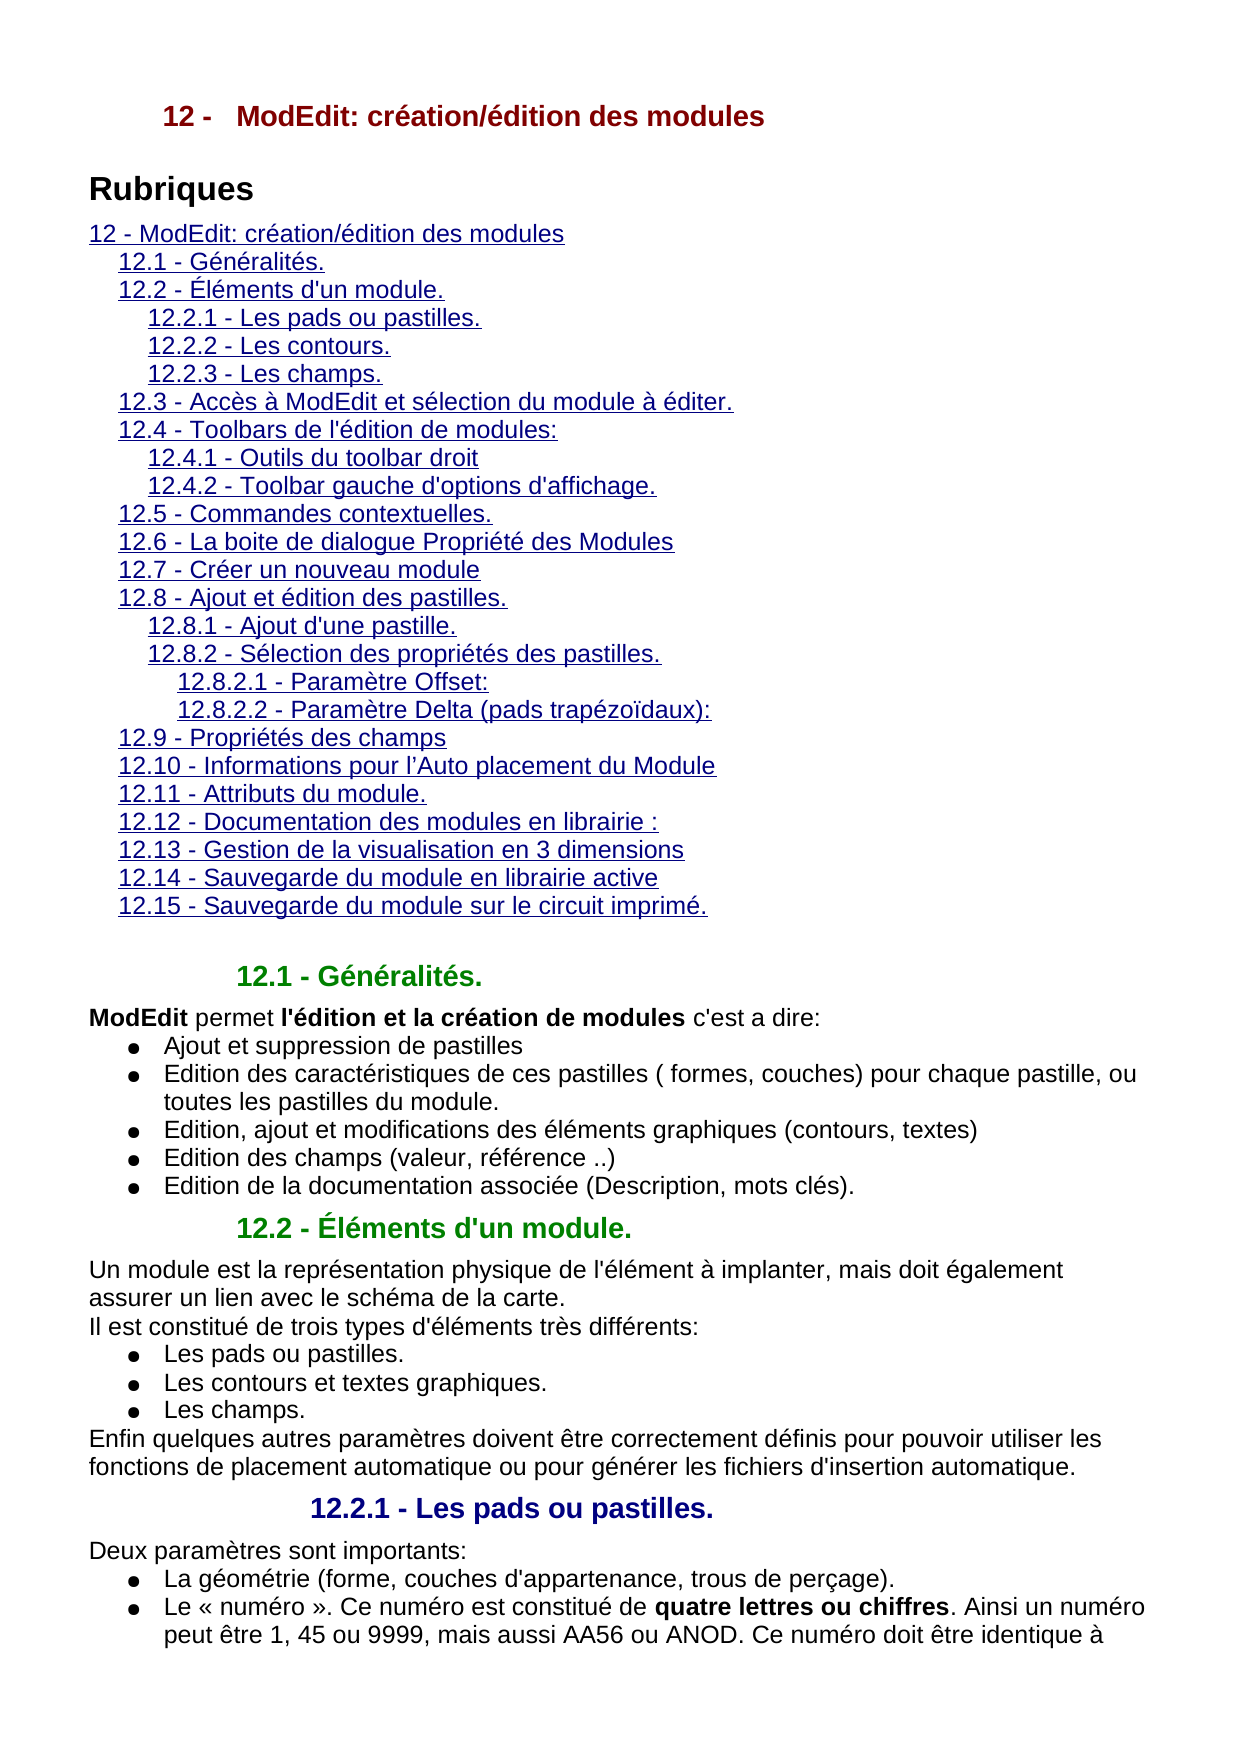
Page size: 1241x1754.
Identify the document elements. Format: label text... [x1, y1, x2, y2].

subtitle Rubriques [88, 169, 1152, 207]
subtitle Généralités. [162, 960, 1152, 992]
list Ajout et suppression de pastilles [126, 1032, 1152, 1060]
list Les pads ou pastilles. [126, 1340, 1152, 1368]
text 12.2.3 - Les champs. [147, 360, 1152, 388]
text 12.2.2 - Les contours. [147, 332, 1152, 360]
list Les champs. [126, 1396, 1152, 1424]
text 12.4.2 - Toolbar gauche d'options d'affichage. [147, 472, 1152, 500]
text Il est constitué de trois types d'éléments très différents: [88, 1312, 1152, 1340]
text 12.13 - Gestion de la visualisation en 3 dimensions [118, 836, 1152, 864]
text 12.8.2.1 - Paramètre Offset: [177, 668, 1152, 696]
text 12.4.1 - Outils du toolbar droit [147, 444, 1152, 472]
text 12.3 - Accès à ModEdit et sélection du module à éditer. [118, 388, 1152, 416]
list Le « numéro ». Ce numéro est constitué de quatre lettres ou chiffres. Ainsi un numéro peut être 1, 45 ou 9999, mais aussi AA56 ou ANOD. Ce numéro doit être identique à [126, 1593, 1152, 1649]
list Edition des caractéristiques de ces pastilles ( formes, couches) pour chaque pastille, ou toutes les pastilles du module. [126, 1060, 1152, 1116]
text 12.8.2 - Sélection des propriétés des pastilles. [147, 640, 1152, 668]
text 12.8 - Ajout et édition des pastilles. [118, 584, 1152, 612]
text 12.9 - Propriétés des champs [118, 724, 1152, 752]
subtitle Les pads ou pastilles. [236, 1492, 1152, 1525]
text 12.11 - Attributs du module. [118, 780, 1152, 808]
text 12.8.2.2 - Paramètre Delta (pads trapézoïdaux): [177, 696, 1152, 724]
text ModEdit permet l'édition et la création de modules c'est a dire: [88, 1004, 1152, 1032]
text 12 - ModEdit: création/édition des modules [88, 219, 1152, 248]
subtitle Éléments d'un module. [162, 1212, 1152, 1244]
text 12.14 - Sauvegarde du module en librairie active [118, 864, 1152, 892]
list Edition, ajout et modifications des éléments graphiques (contours, textes) [126, 1116, 1152, 1144]
list Les contours et textes graphiques. [126, 1368, 1152, 1396]
text 12.7 - Créer un nouveau module [118, 556, 1152, 584]
text Un module est la représentation physique de l'élément à implanter, mais doit également assurer un lien avec le schéma de la carte. [88, 1256, 1152, 1312]
text 12.8.1 - Ajout d'une pastille. [147, 612, 1152, 640]
list Edition de la documentation associée (Description, mots clés). [126, 1172, 1152, 1200]
text 12.10 - Informations pour l’Auto placement du Module [118, 752, 1152, 780]
subtitle ModEdit: création/édition des modules [88, 100, 1152, 133]
text Deux paramètres sont importants: [88, 1537, 1152, 1564]
text 12.2.1 - Les pads ou pastilles. [147, 304, 1152, 332]
text Enfin quelques autres paramètres doivent être correctement définis pour pouvoir utiliser les fonctions de placement automatique ou pour générer les fichiers d'insertion automatique. [88, 1424, 1152, 1481]
text 12.4 - Toolbars de l'édition de modules: [118, 416, 1152, 444]
text 12.2 - Éléments d'un module. [118, 276, 1152, 304]
text 12.15 - Sauvegarde du module sur le circuit imprimé. [118, 892, 1152, 920]
text 12.6 - La boite de dialogue Propriété des Modules [118, 528, 1152, 556]
list La géométrie (forme, couches d'appartenance, trous de perçage). [126, 1564, 1152, 1593]
text 12.1 - Généralités. [118, 248, 1152, 276]
list Edition des champs (valeur, référence ..) [126, 1144, 1152, 1172]
text 12.12 - Documentation des modules en librairie : [118, 808, 1152, 836]
text 12.5 - Commandes contextuelles. [118, 500, 1152, 528]
